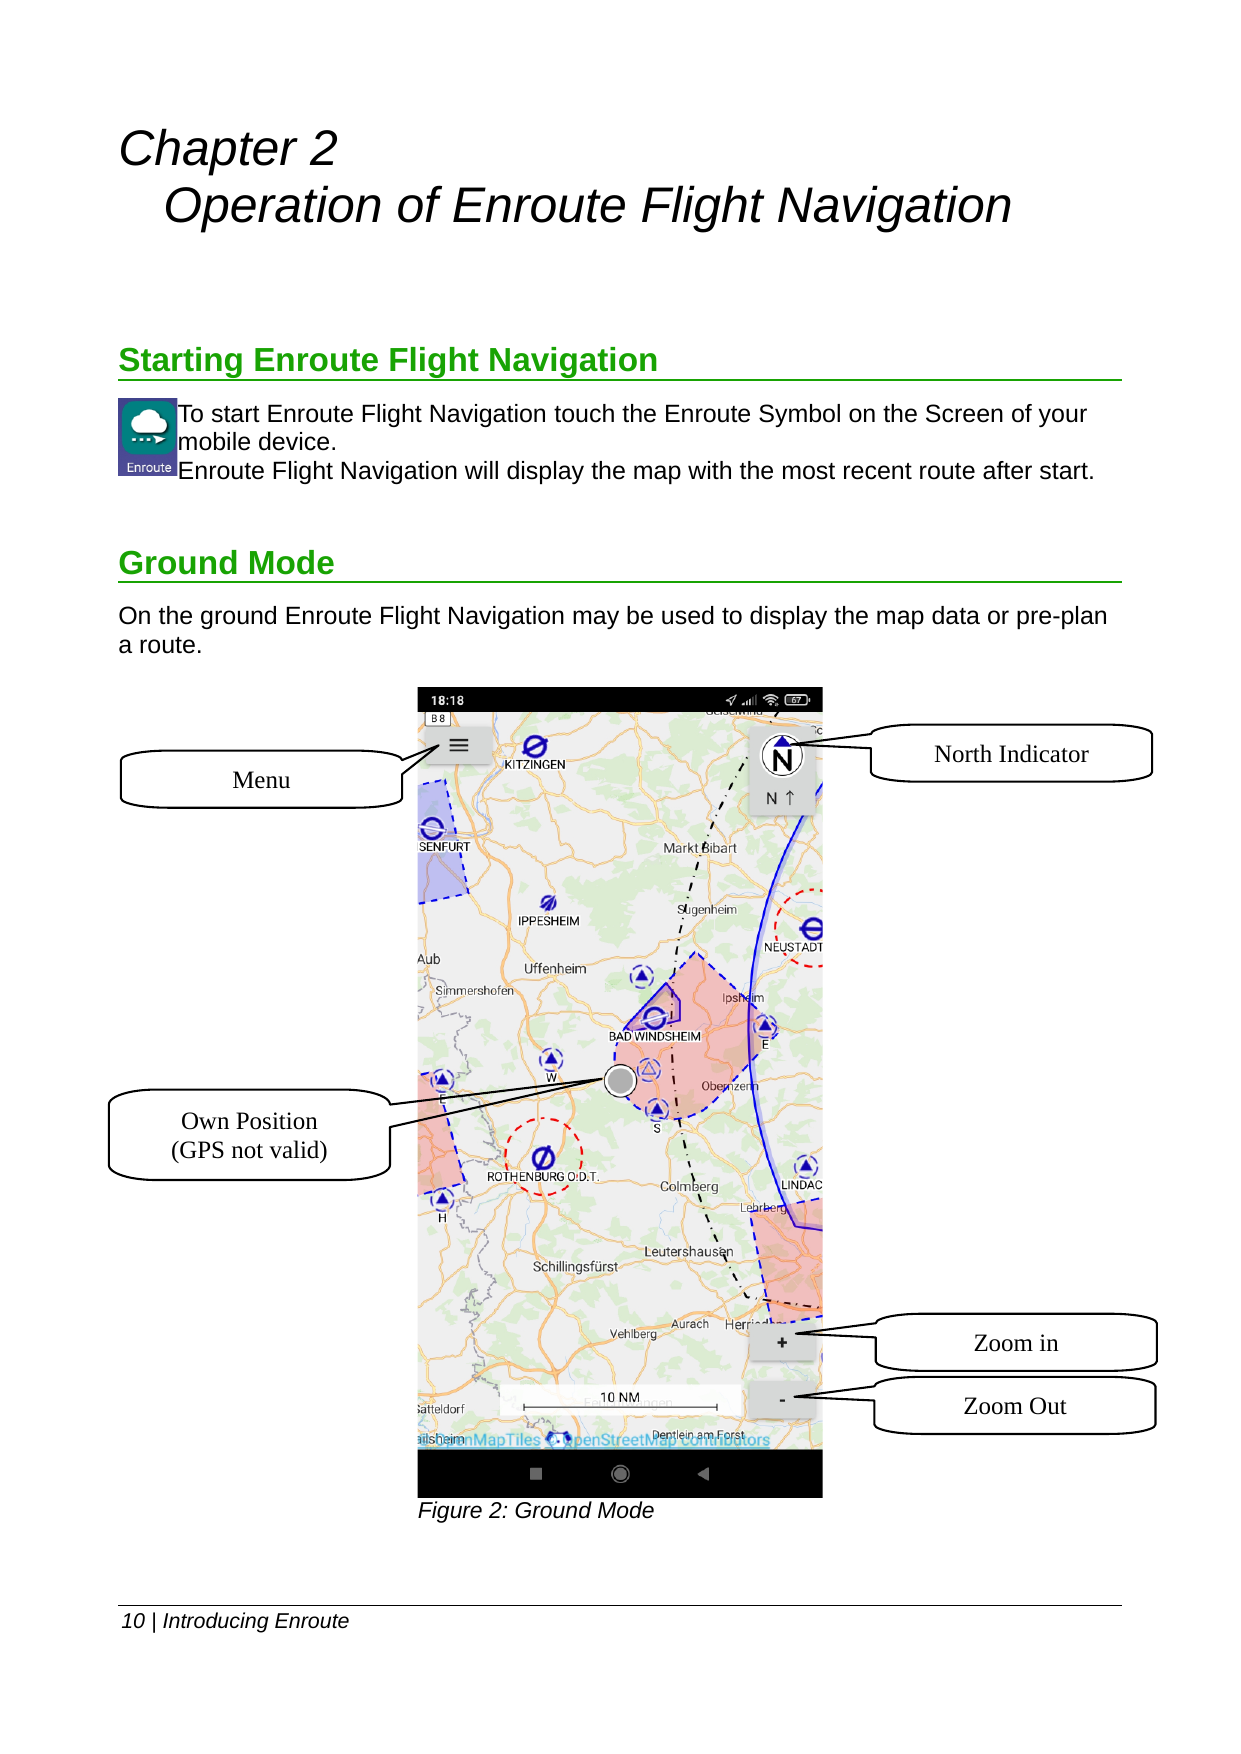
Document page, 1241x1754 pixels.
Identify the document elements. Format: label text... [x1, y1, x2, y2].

picture [118, 398, 178, 476]
subtitle Chapter 2 Operation of Enroute Flight Navigation [118, 118, 1122, 233]
text To start Enroute Flight Navigation touch the Enroute Symbol on the Screen of your mobile device. Enroute Flight Navigation will display the map with the most recent route after start. [118, 398, 1122, 485]
picture [417, 1085, 565, 1119]
subtitle Starting Enroute Flight Navigation [118, 340, 1122, 379]
picture [417, 687, 823, 1498]
subtitle Ground Mode [118, 543, 1122, 581]
text On the ground Enroute Flight Navigation may be used to display the map data or pre-plan a route. [118, 601, 1122, 659]
text Figure 2: Ground Mode [418, 1498, 823, 1524]
picture [417, 752, 427, 760]
